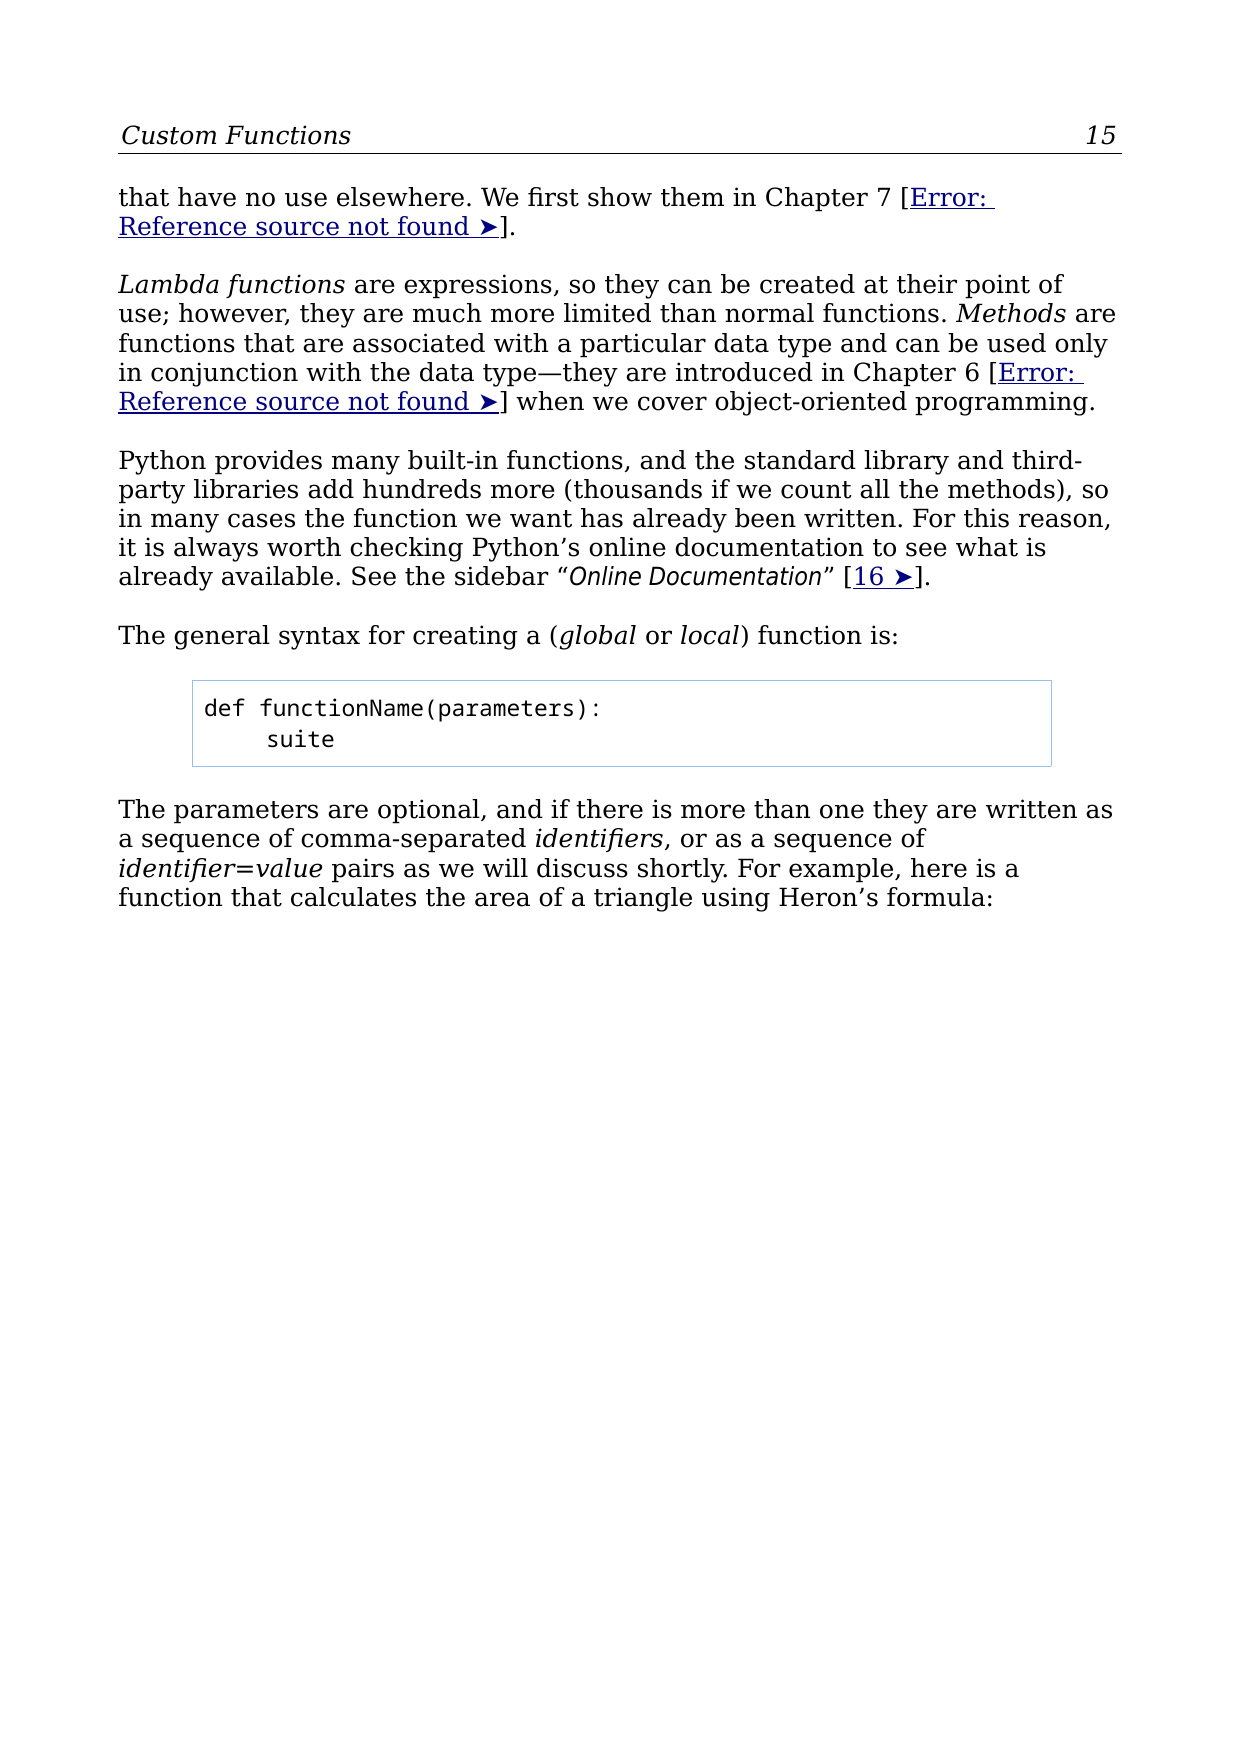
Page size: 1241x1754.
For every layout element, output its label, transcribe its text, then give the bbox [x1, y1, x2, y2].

text that have no use elsewhere. We first show them in Chapter 7 [Error: Reference source not found ➤]. [118, 183, 1122, 241]
text The parameters are optional, and if there is more than one they are written as a sequence of comma-separated identifiers, or as a sequence of identifier=value pairs as we will discuss shortly. For example, here is a function that calculates the area of a triangle using Heron’s formula: [118, 796, 1122, 912]
text suite [193, 711, 1051, 766]
text Lambda functions are expressions, so they can be created at their point of use; however, they are much more limited than normal functions. Methods are functions that are associated with a particular data type and can be used only in conjunction with the data type—they are introduced in Chapter 6 [Error: Reference source not found ➤] when we cover object-oriented programming. [118, 271, 1122, 416]
text Python provides many built-in functions, and the standard library and third-party libraries add hundreds more (thousands if we count all the methods), so in many cases the function we want has already been written. For this reason, it is always worth checking Python’s online documentation to see what is already available. See the sidebar “Online Documentation” [15 ➤]. [118, 446, 1122, 592]
text The general syntax for creating a (global or local) function is: [118, 621, 1122, 650]
text def functionName(parameters): [193, 681, 1051, 711]
